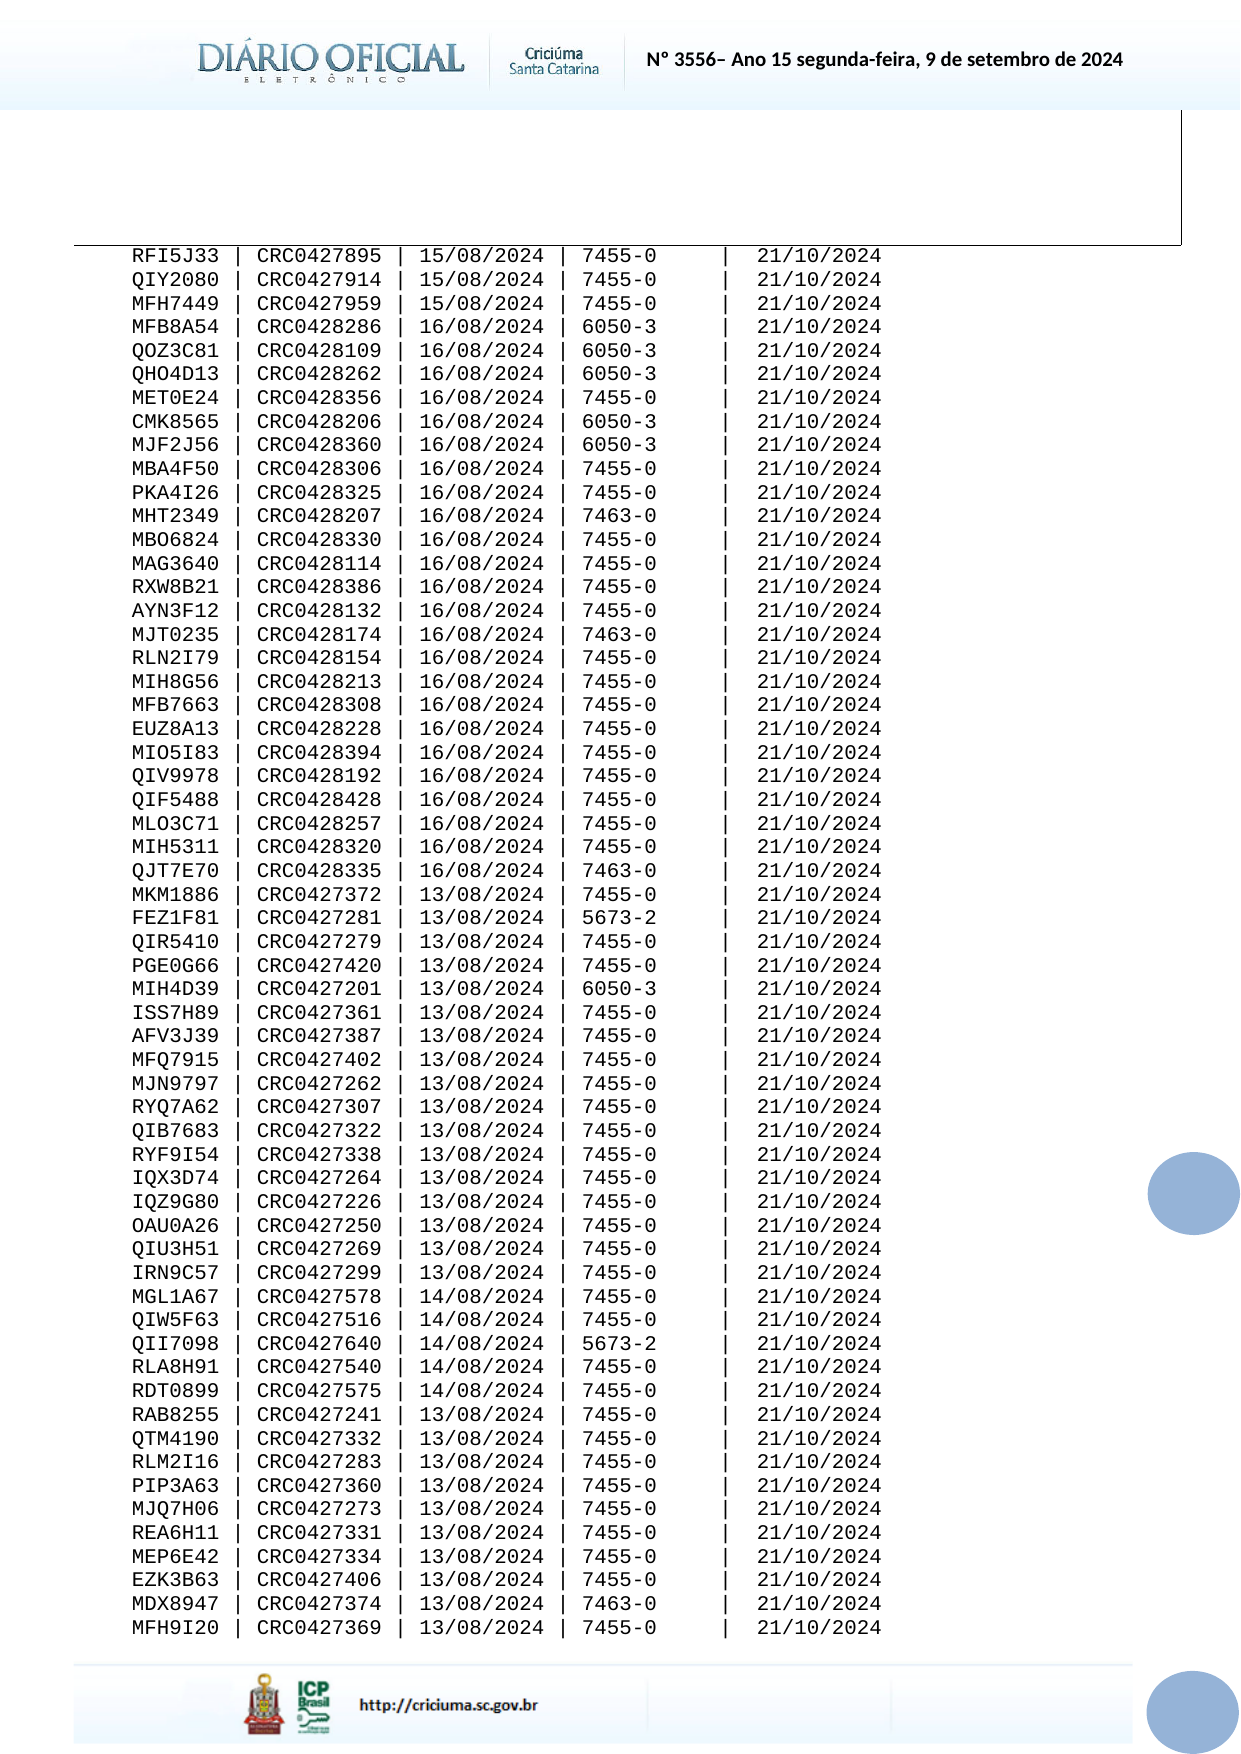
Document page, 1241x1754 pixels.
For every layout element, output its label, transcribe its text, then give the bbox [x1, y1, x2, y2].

text QIV9978 | CRC0428192 | 16/08/2024 | 7455-0 | 21/10/2024 [44, 765, 1181, 789]
text IQZ9G80 | CRC0427226 | 13/08/2024 | 7455-0 | 21/10/2024 [44, 1191, 1153, 1215]
text RYF9I54 | CRC0427338 | 13/08/2024 | 7455-0 | 21/10/2024 [44, 1144, 1181, 1167]
text MIH5311 | CRC0428320 | 16/08/2024 | 7455-0 | 21/10/2024 [44, 836, 1181, 860]
text MIH8G56 | CRC0428213 | 16/08/2024 | 7455-0 | 21/10/2024 [44, 671, 1181, 694]
text MJQ7H06 | CRC0427273 | 13/08/2024 | 7455-0 | 21/10/2024 [44, 1498, 1181, 1522]
text MET0E24 | CRC0428356 | 16/08/2024 | 7455-0 | 21/10/2024 [44, 387, 1181, 411]
text QHO4D13 | CRC0428262 | 16/08/2024 | 6050-3 | 21/10/2024 [44, 363, 1181, 387]
text MIO5I83 | CRC0428394 | 16/08/2024 | 7455-0 | 21/10/2024 [44, 742, 1181, 765]
text EZK3B63 | CRC0427406 | 13/08/2024 | 7455-0 | 21/10/2024 [44, 1569, 1181, 1593]
text MIH4D39 | CRC0427201 | 13/08/2024 | 6050-3 | 21/10/2024 [44, 978, 1181, 1002]
text MFH9I20 | CRC0427369 | 13/08/2024 | 7455-0 | 21/10/2024 [44, 1617, 1181, 1640]
text RLM2I16 | CRC0427283 | 13/08/2024 | 7455-0 | 21/10/2024 [44, 1451, 1181, 1475]
text MFH7449 | CRC0427959 | 15/08/2024 | 7455-0 | 21/10/2024 [44, 292, 1181, 316]
text MFQ7915 | CRC0427402 | 13/08/2024 | 7455-0 | 21/10/2024 [44, 1049, 1181, 1073]
text MKM1886 | CRC0427372 | 13/08/2024 | 7455-0 | 21/10/2024 [44, 884, 1181, 907]
text MBA4F50 | CRC0428306 | 16/08/2024 | 7455-0 | 21/10/2024 [44, 458, 1181, 482]
text EUZ8A13 | CRC0428228 | 16/08/2024 | 7455-0 | 21/10/2024 [44, 718, 1181, 742]
text QIY2080 | CRC0427914 | 15/08/2024 | 7455-0 | 21/10/2024 [44, 269, 1181, 292]
text OAU0A26 | CRC0427250 | 13/08/2024 | 7455-0 | 21/10/2024 [44, 1215, 1181, 1238]
text MFB8A54 | CRC0428286 | 16/08/2024 | 6050-3 | 21/10/2024 [44, 316, 1181, 340]
text MJN9797 | CRC0427262 | 13/08/2024 | 7455-0 | 21/10/2024 [44, 1073, 1181, 1096]
text QOZ3C81 | CRC0428109 | 16/08/2024 | 6050-3 | 21/10/2024 [44, 340, 1181, 363]
text MFB7663 | CRC0428308 | 16/08/2024 | 7455-0 | 21/10/2024 [44, 694, 1181, 718]
text MBO6824 | CRC0428330 | 16/08/2024 | 7455-0 | 21/10/2024 [44, 529, 1181, 553]
text QIU3H51 | CRC0427269 | 13/08/2024 | 7455-0 | 21/10/2024 [44, 1238, 1181, 1262]
text PKA4I26 | CRC0428325 | 16/08/2024 | 7455-0 | 21/10/2024 [44, 482, 1181, 505]
text RLN2I79 | CRC0428154 | 16/08/2024 | 7455-0 | 21/10/2024 [44, 647, 1181, 671]
text RYQ7A62 | CRC0427307 | 13/08/2024 | 7455-0 | 21/10/2024 [44, 1096, 1181, 1120]
text MHT2349 | CRC0428207 | 16/08/2024 | 7463-0 | 21/10/2024 [44, 505, 1181, 529]
text CMK8565 | CRC0428206 | 16/08/2024 | 6050-3 | 21/10/2024 [44, 411, 1181, 434]
text QJT7E70 | CRC0428335 | 16/08/2024 | 7463-0 | 21/10/2024 [44, 860, 1181, 884]
text IQX3D74 | CRC0427264 | 13/08/2024 | 7455-0 | 21/10/2024 [44, 1167, 1157, 1191]
text QIB7683 | CRC0427322 | 13/08/2024 | 7455-0 | 21/10/2024 [44, 1120, 1181, 1144]
text RFI5J33 | CRC0427895 | 15/08/2024 | 7455-0 | 21/10/2024 [44, 245, 1181, 269]
text ISS7H89 | CRC0427361 | 13/08/2024 | 7455-0 | 21/10/2024 [44, 1002, 1181, 1026]
text RLA8H91 | CRC0427540 | 14/08/2024 | 7455-0 | 21/10/2024 [44, 1357, 1181, 1380]
text QIW5F63 | CRC0427516 | 14/08/2024 | 7455-0 | 21/10/2024 [44, 1309, 1181, 1333]
text FEZ1F81 | CRC0427281 | 13/08/2024 | 5673-2 | 21/10/2024 [44, 907, 1181, 931]
text PIP3A63 | CRC0427360 | 13/08/2024 | 7455-0 | 21/10/2024 [44, 1475, 1181, 1498]
text MEP6E42 | CRC0427334 | 13/08/2024 | 7455-0 | 21/10/2024 [44, 1546, 1181, 1569]
text MJT0235 | CRC0428174 | 16/08/2024 | 7463-0 | 21/10/2024 [44, 623, 1181, 647]
text QII7098 | CRC0427640 | 14/08/2024 | 5673-2 | 21/10/2024 [44, 1333, 1181, 1357]
text MLO3C71 | CRC0428257 | 16/08/2024 | 7455-0 | 21/10/2024 [44, 813, 1181, 836]
text MGL1A67 | CRC0427578 | 14/08/2024 | 7455-0 | 21/10/2024 [44, 1286, 1181, 1309]
text AFV3J39 | CRC0427387 | 13/08/2024 | 7455-0 | 21/10/2024 [44, 1026, 1181, 1049]
text MDX8947 | CRC0427374 | 13/08/2024 | 7463-0 | 21/10/2024 [44, 1593, 1181, 1617]
text IRN9C57 | CRC0427299 | 13/08/2024 | 7455-0 | 21/10/2024 [44, 1262, 1181, 1286]
text REA6H11 | CRC0427331 | 13/08/2024 | 7455-0 | 21/10/2024 [44, 1522, 1181, 1546]
text MAG3640 | CRC0428114 | 16/08/2024 | 7455-0 | 21/10/2024 [44, 553, 1181, 576]
text AYN3F12 | CRC0428132 | 16/08/2024 | 7455-0 | 21/10/2024 [44, 600, 1181, 623]
text QIF5488 | CRC0428428 | 16/08/2024 | 7455-0 | 21/10/2024 [44, 789, 1181, 813]
text PGE0G66 | CRC0427420 | 13/08/2024 | 7455-0 | 21/10/2024 [44, 954, 1181, 978]
text QIR5410 | CRC0427279 | 13/08/2024 | 7455-0 | 21/10/2024 [44, 931, 1181, 954]
text MJF2J56 | CRC0428360 | 16/08/2024 | 6050-3 | 21/10/2024 [44, 434, 1181, 458]
text RAB8255 | CRC0427241 | 13/08/2024 | 7455-0 | 21/10/2024 [44, 1404, 1181, 1427]
text RDT0899 | CRC0427575 | 14/08/2024 | 7455-0 | 21/10/2024 [44, 1380, 1181, 1404]
text QTM4190 | CRC0427332 | 13/08/2024 | 7455-0 | 21/10/2024 [44, 1427, 1181, 1451]
text RXW8B21 | CRC0428386 | 16/08/2024 | 7455-0 | 21/10/2024 [44, 576, 1181, 600]
